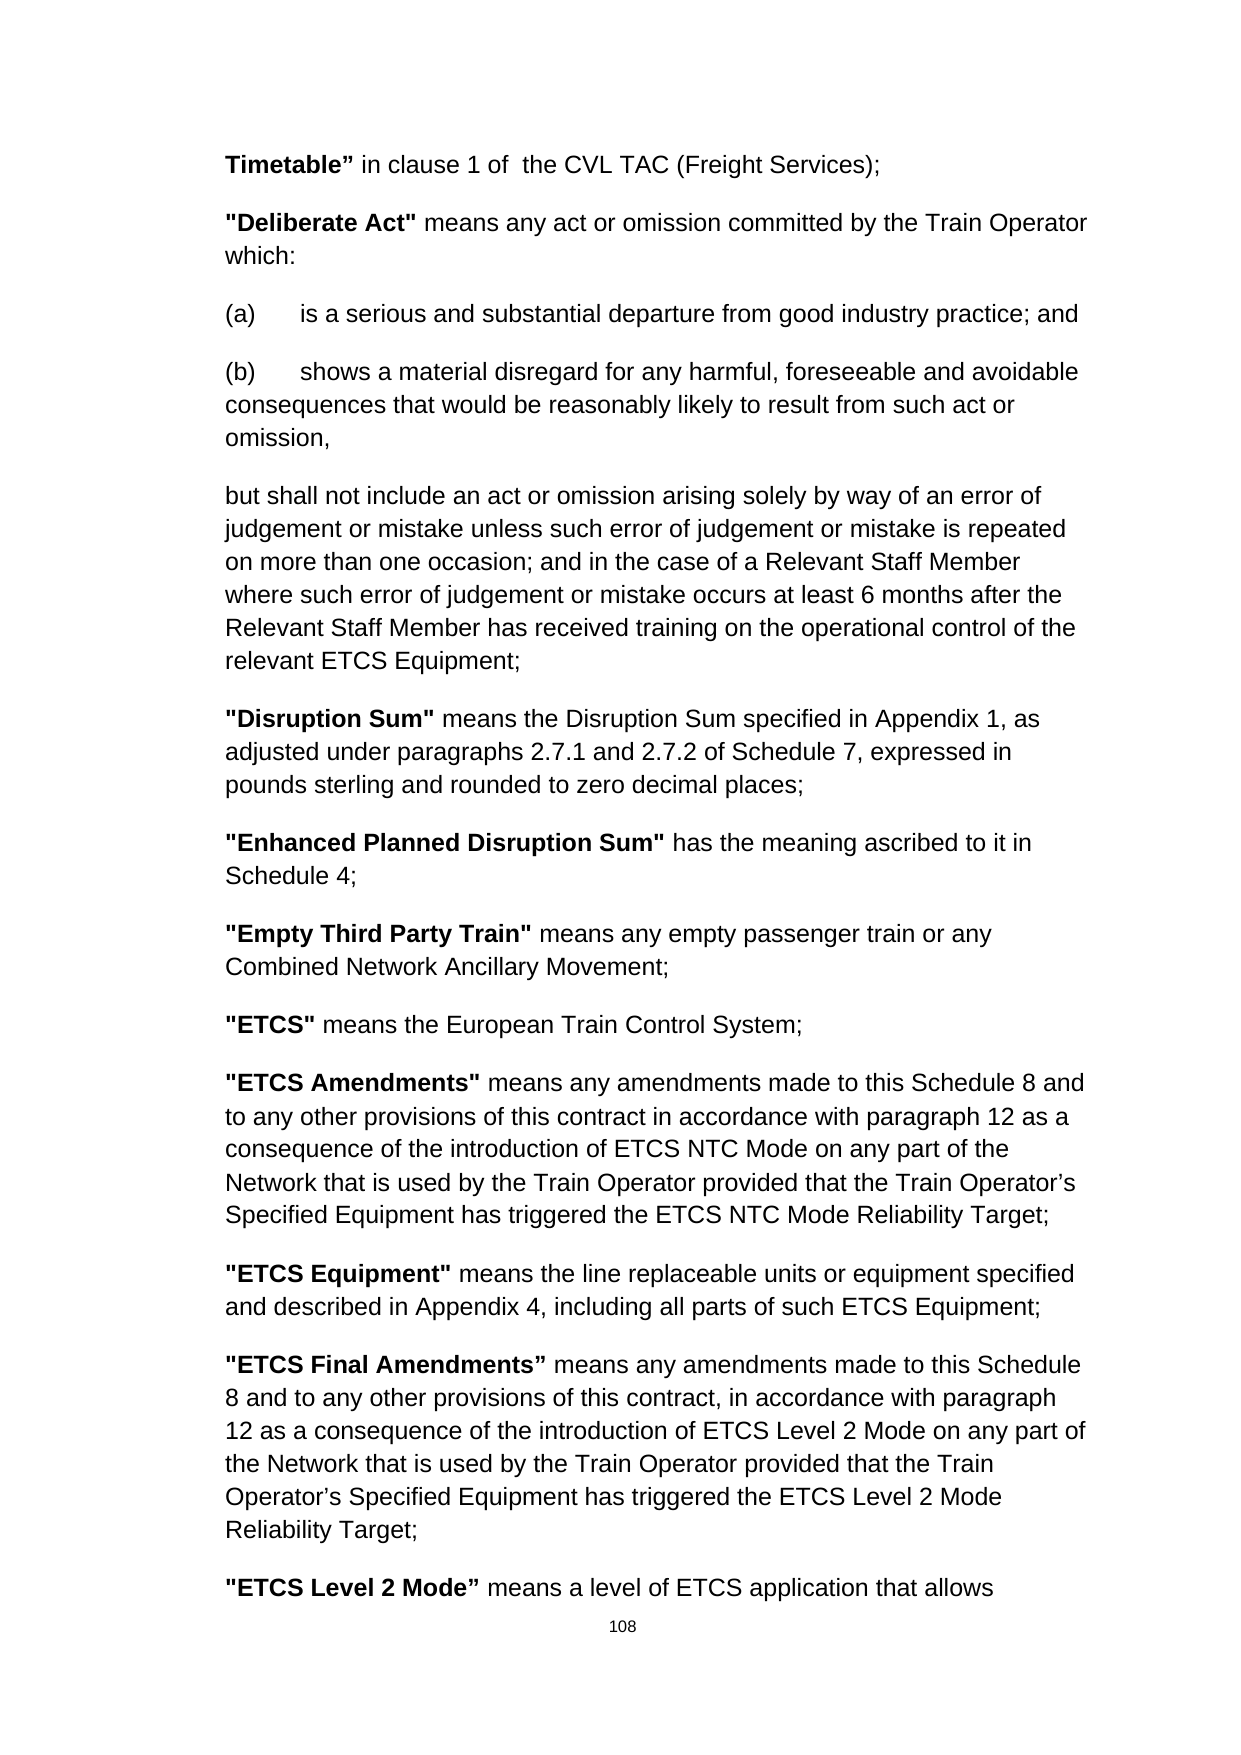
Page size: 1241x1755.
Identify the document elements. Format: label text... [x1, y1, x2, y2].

text "Empty Third Party Train" means any empty passenger train or any Combined Network Ancillary Movement; [225, 919, 1090, 981]
text "ETCS Final Amendments” means any amendments made to this Schedule 8 and to any other provisions of this contract, in accordance with paragraph 12 as a consequence of the introduction of ETCS Level 2 Mode on any part of the Network that is used by the Train Operator provided that the Train Operator’s Specified Equipment has triggered the ETCS Level 2 Mode Reliability Target; [225, 1349, 1090, 1543]
text Timetable” in clause 1 of the CVL TAC (Freight Services); [225, 150, 1090, 179]
text "Deliberate Act" means any act or omission committed by the Train Operator which: [225, 208, 1090, 270]
text but shall not include an act or omission arising solely by way of an error of judgement or mistake unless such error of judgement or mistake is repeated on more than one occasion; and in the case of a Relevant Staff Member where such error of judgement or mistake occurs at least 6 months after the Relevant Staff Member has received training on the operational control of the relevant ETCS Equipment; [225, 481, 1090, 675]
text "Disruption Sum" means the Disruption Sum specified in Appendix 1, as adjusted under paragraphs 2.7.1 and 2.7.2 of Schedule 7, expressed in pounds sterling and rounded to zero decimal places; [225, 704, 1090, 799]
text "ETCS Level 2 Mode” means a level of ETCS application that allows [225, 1573, 1090, 1601]
text "Enhanced Planned Disruption Sum" has the meaning ascribed to it in Schedule 4; [225, 828, 1090, 890]
text "ETCS Equipment" means the line replaceable units or equipment specified and described in Appendix 4, including all parts of such ETCS Equipment; [225, 1258, 1090, 1320]
text (a) is a serious and substantial departure from good industry practice; and [225, 299, 1090, 328]
text (b) shows a material disregard for any harmful, foreseeable and avoidable consequences that would be reasonably likely to result from such act or omission, [225, 357, 1090, 452]
text "ETCS Amendments" means any amendments made to this Schedule 8 and to any other provisions of this contract in accordance with paragraph 12 as a consequence of the introduction of ETCS NTC Mode on any part of the Network that is used by the Train Operator provided that the Train Operator’s Specified Equipment has triggered the ETCS NTC Mode Reliability Target; [225, 1068, 1090, 1229]
text "ETCS" means the European Train Control System; [225, 1010, 1090, 1039]
